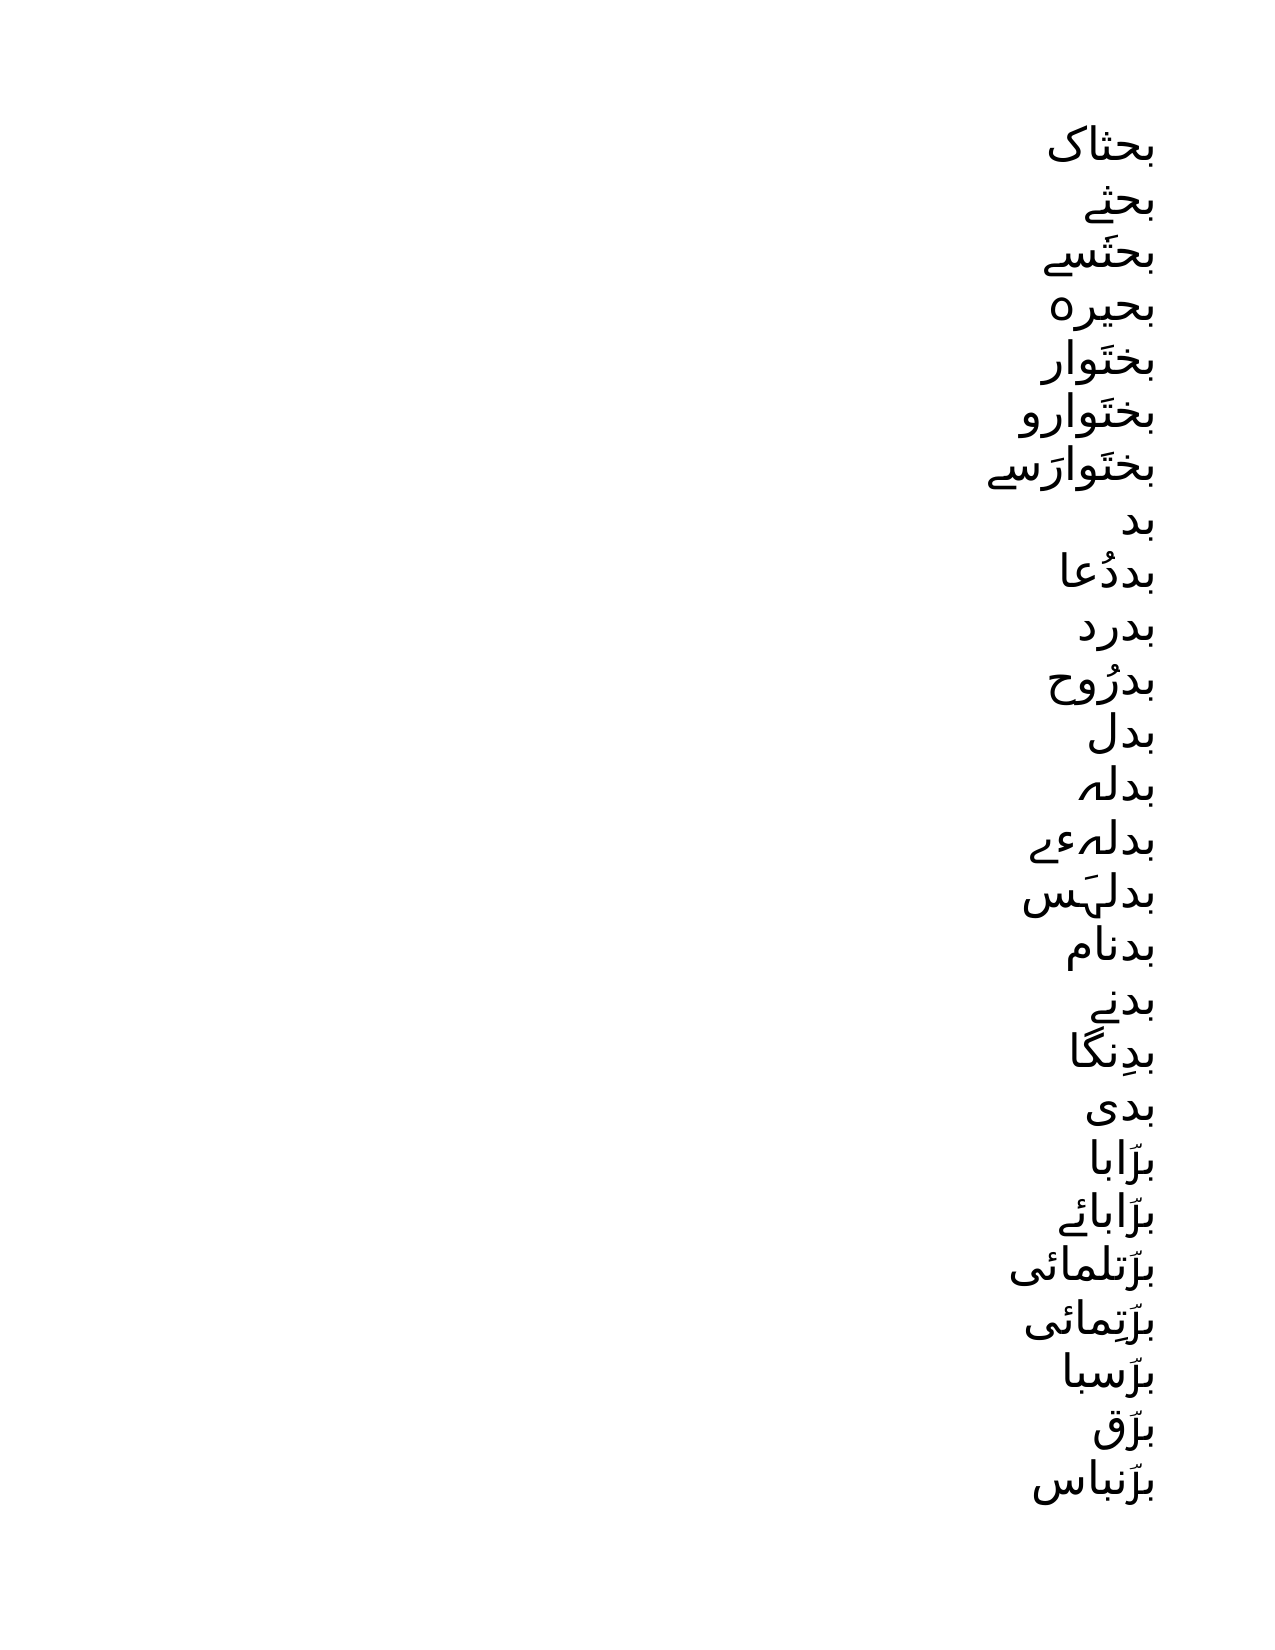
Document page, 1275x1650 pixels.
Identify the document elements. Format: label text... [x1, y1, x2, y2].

text برؔتِمائی [118, 1291, 1157, 1345]
text بدنے [118, 971, 1157, 1025]
text بددُعا [118, 545, 1157, 598]
text بحثاک [118, 118, 1157, 171]
text بدلہ [118, 758, 1157, 811]
text برؔنباس [118, 1451, 1157, 1505]
text برؔسبا [118, 1345, 1157, 1398]
text بدی [118, 1078, 1157, 1131]
text برؔابا [118, 1131, 1157, 1185]
text برؔتلمائی [118, 1238, 1157, 1291]
text بحث​َسے [118, 225, 1157, 278]
text بدِنگا [118, 1025, 1157, 1078]
text بد [118, 491, 1157, 545]
text بحیرہ [118, 278, 1157, 331]
text بدنام [118, 918, 1157, 971]
text بختَوارَسے [118, 438, 1157, 491]
text بدلہ​َس [118, 865, 1157, 918]
text بدرد [118, 598, 1157, 651]
text بحثے [118, 171, 1157, 225]
text برؔق [118, 1398, 1157, 1451]
text بدرُوح [118, 651, 1157, 705]
text بختَوارو [118, 385, 1157, 438]
text بدلہ​ءے [118, 811, 1157, 865]
text بختَوار [118, 331, 1157, 385]
text برؔابائے [118, 1185, 1157, 1238]
text بدل [118, 705, 1157, 758]
